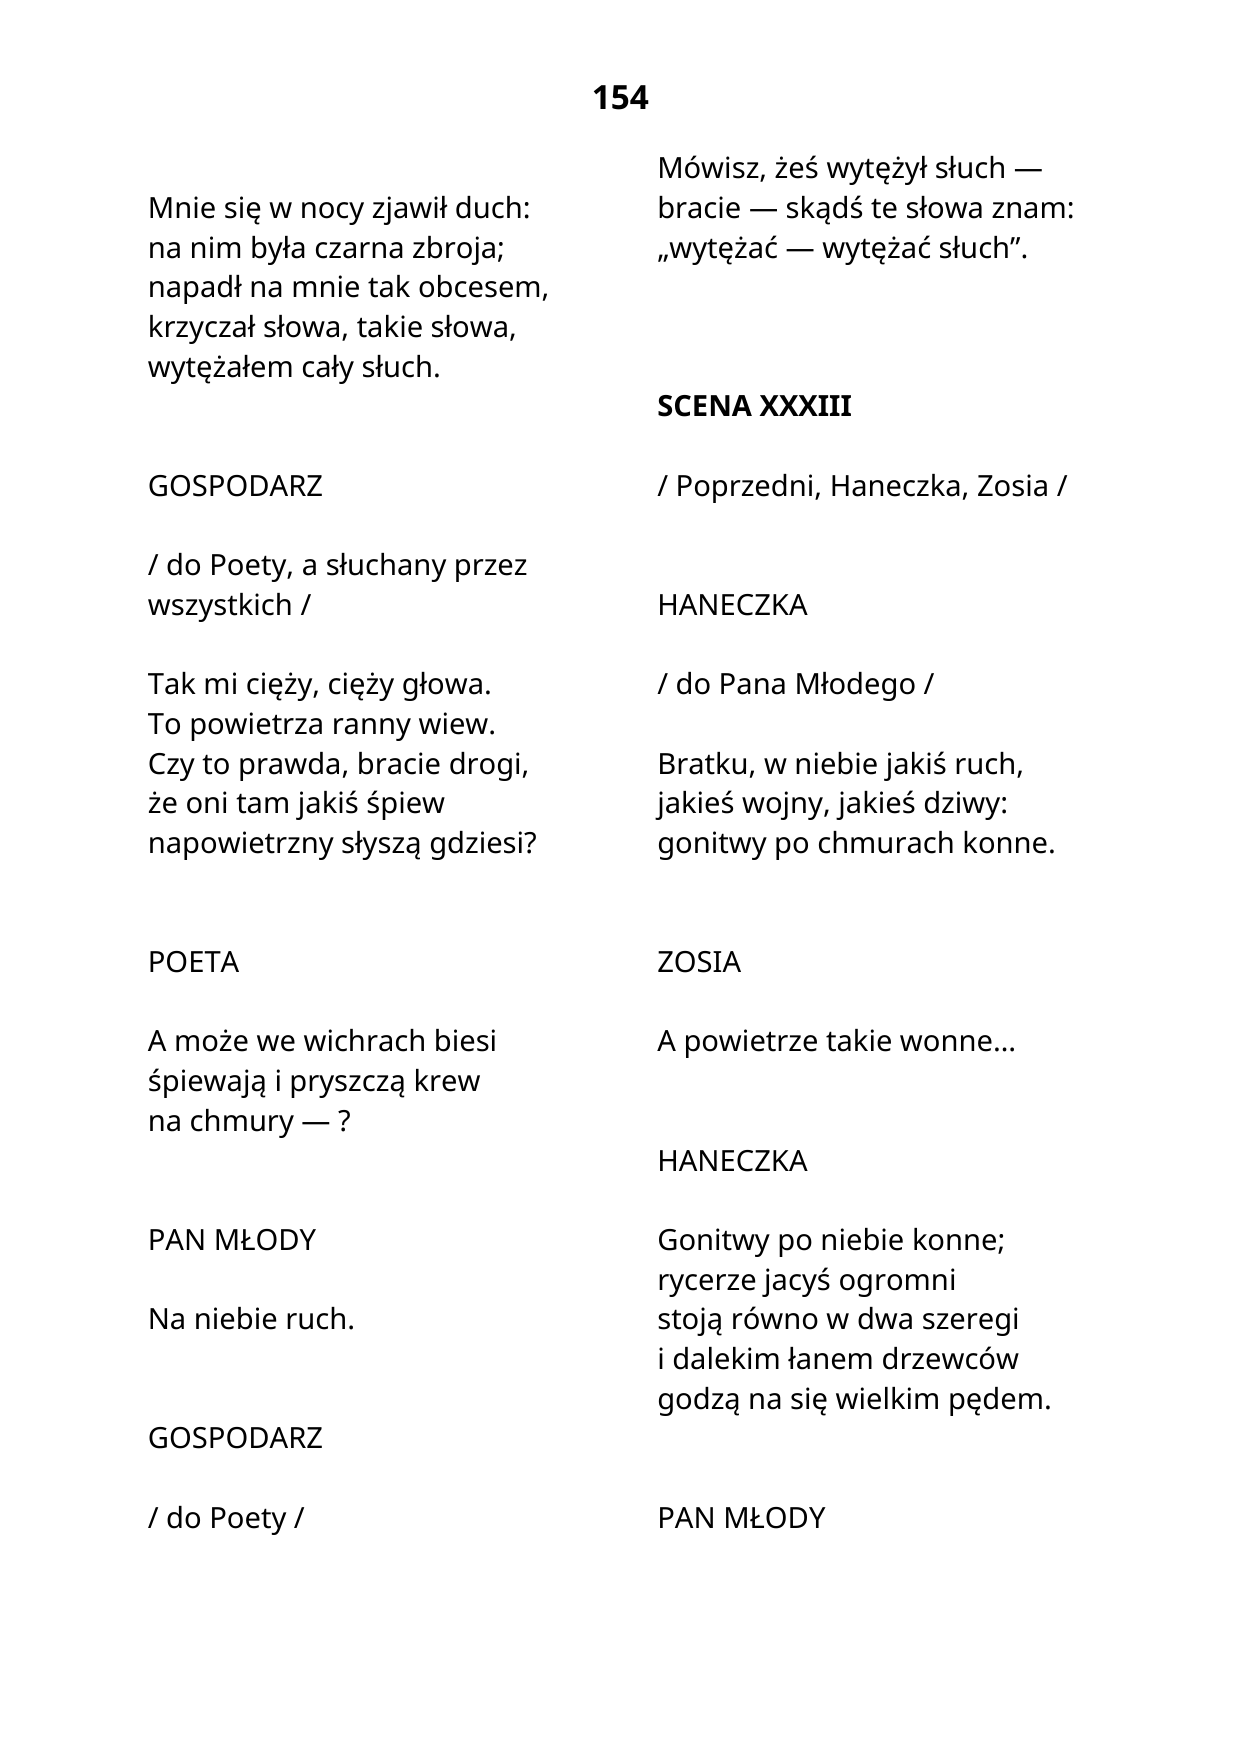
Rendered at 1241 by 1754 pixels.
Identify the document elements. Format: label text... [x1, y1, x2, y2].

text ZOSIA [657, 941, 1093, 981]
text / do Poety / [148, 1497, 583, 1537]
text śpiewają i pryszczą krew [148, 1060, 583, 1100]
text GOSPODARZ [148, 465, 583, 505]
text na nim była czarna zbroja; [148, 227, 583, 267]
text bracie — skądś te słowa znam: [657, 187, 1093, 227]
text gonitwy po chmurach konne. [657, 822, 1093, 862]
text A może we wichrach biesi [148, 1021, 583, 1060]
text wytężałem cały słuch. [148, 346, 583, 386]
text że oni tam jakiś śpiew [148, 783, 583, 822]
text napowietrzny słyszą gdziesi? [148, 822, 583, 862]
text Tak mi cięży, cięży głowa. [148, 663, 583, 703]
text krzyczał słowa, takie słowa, [148, 306, 583, 346]
text / do Pana Młodego / [657, 663, 1093, 703]
text rycerze jacyś ogromni [657, 1259, 1093, 1298]
text PAN MŁODY [148, 1219, 583, 1259]
text Czy to prawda, bracie drogi, [148, 743, 583, 783]
text A powietrze takie wonne… [657, 1021, 1093, 1060]
text POETA [148, 941, 583, 981]
text Bratku, w niebie jakiś ruch, [657, 743, 1093, 783]
text godzą na się wielkim pędem. [657, 1378, 1093, 1418]
text PAN MŁODY [657, 1497, 1093, 1537]
text jakieś wojny, jakieś dziwy: [657, 783, 1093, 822]
text GOSPODARZ [148, 1418, 583, 1457]
text i dalekim łanem drzewców [657, 1338, 1093, 1378]
text „wytężać — wytężać słuch”. [657, 227, 1093, 267]
text To powietrza ranny wiew. [148, 703, 583, 743]
text Mnie się w nocy zjawił duch: [148, 187, 583, 227]
text / do Poety, a słuchany przez wszystkich / [148, 544, 583, 624]
text HANECZKA [657, 1140, 1093, 1179]
text Gonitwy po niebie konne; [657, 1219, 1093, 1259]
text napadł na mnie tak obcesem, [148, 267, 583, 306]
text Mówisz, żeś wytężył słuch — [657, 148, 1093, 187]
text / Poprzedni, Haneczka, Zosia / [657, 465, 1093, 505]
text na chmury — ? [148, 1100, 583, 1140]
text stoją równo w dwa szeregi [657, 1298, 1093, 1338]
text SCENA XXXIII [657, 386, 1093, 425]
text Na niebie ruch. [148, 1298, 583, 1338]
text HANECZKA [657, 584, 1093, 624]
